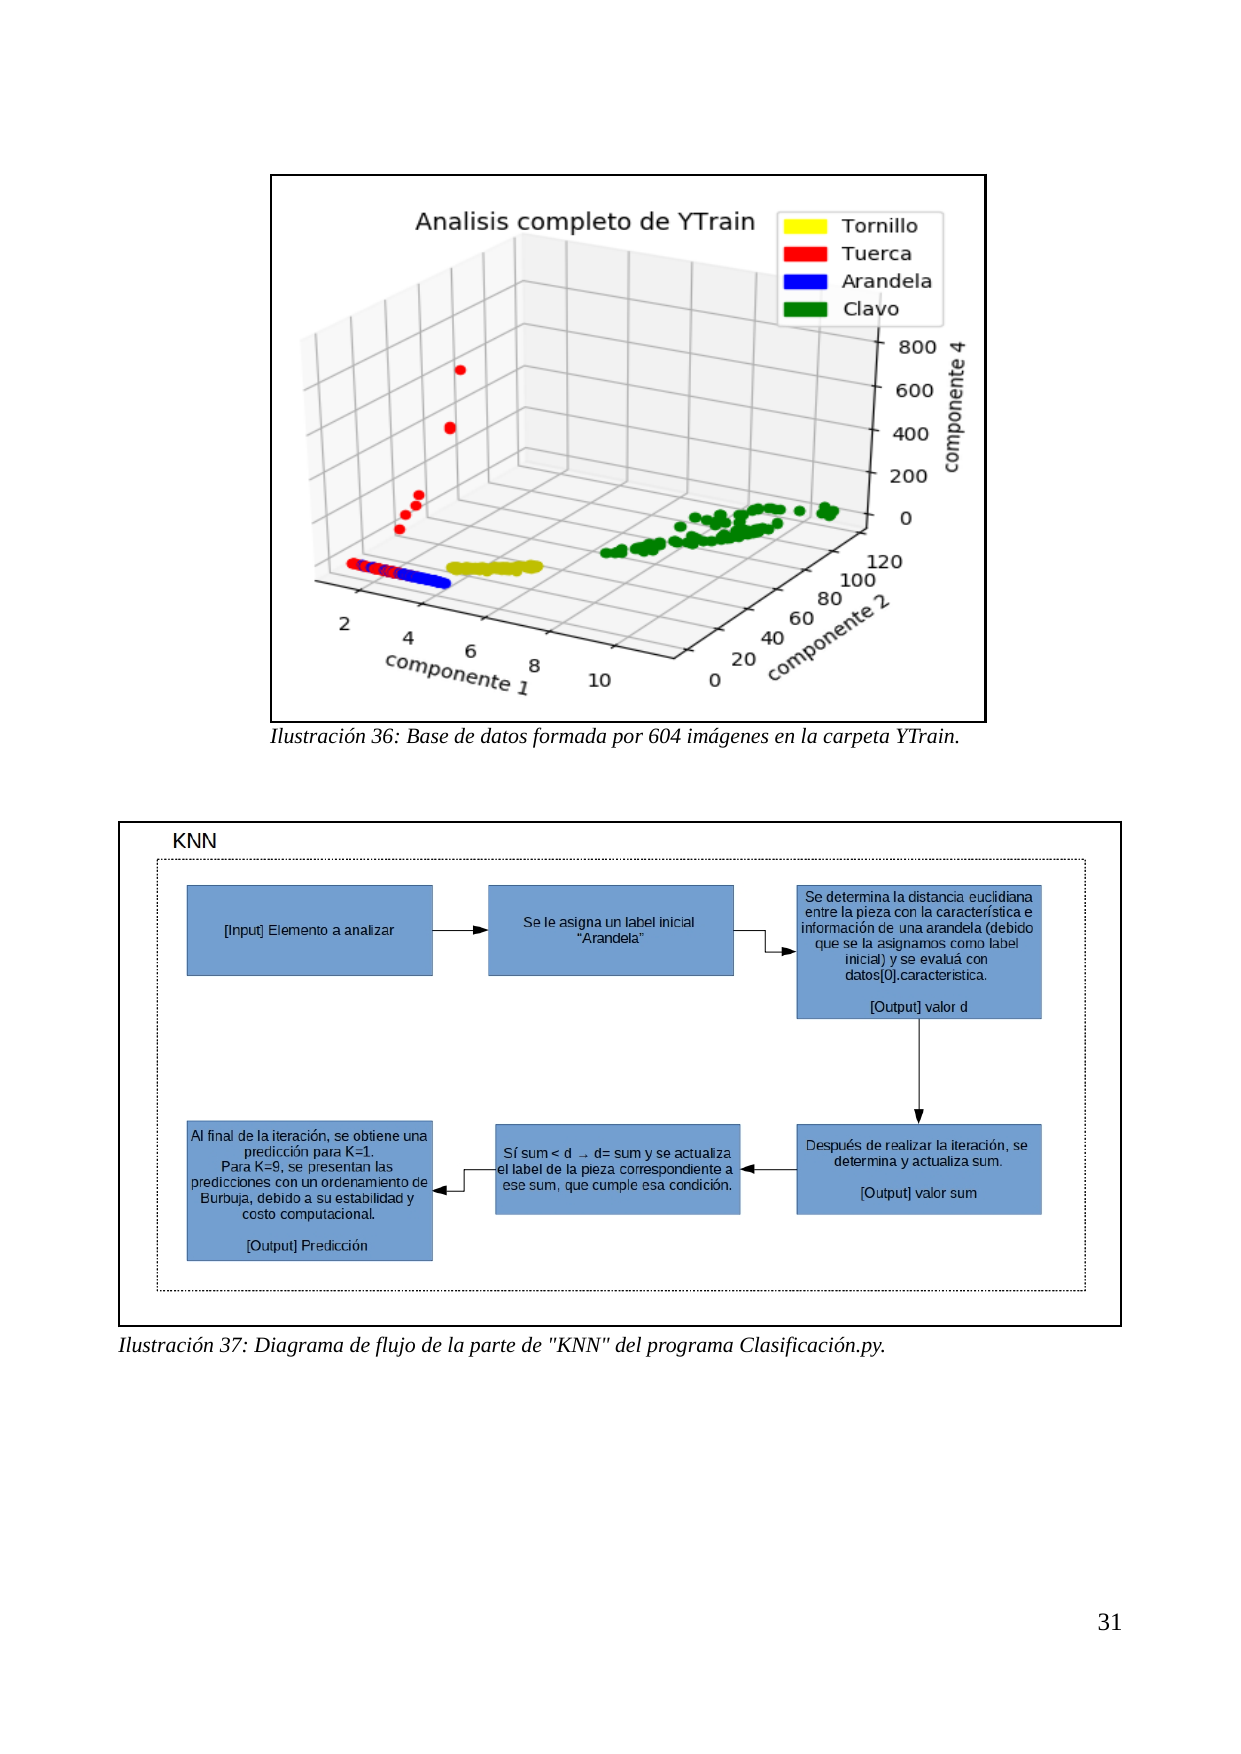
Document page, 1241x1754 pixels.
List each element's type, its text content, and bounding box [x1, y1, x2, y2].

text [120, 823, 1120, 1325]
text Ilustración 37: Diagrama de flujo de la parte de "KNN" del programa Clasificación.py. [118, 1327, 1122, 1357]
text [272, 176, 984, 721]
text [270, 146, 987, 174]
picture [275, 178, 982, 718]
picture [123, 825, 1118, 1323]
text Ilustración 36: Base de datos formada por 604 imágenes en la carpeta YTrain. [270, 723, 987, 748]
